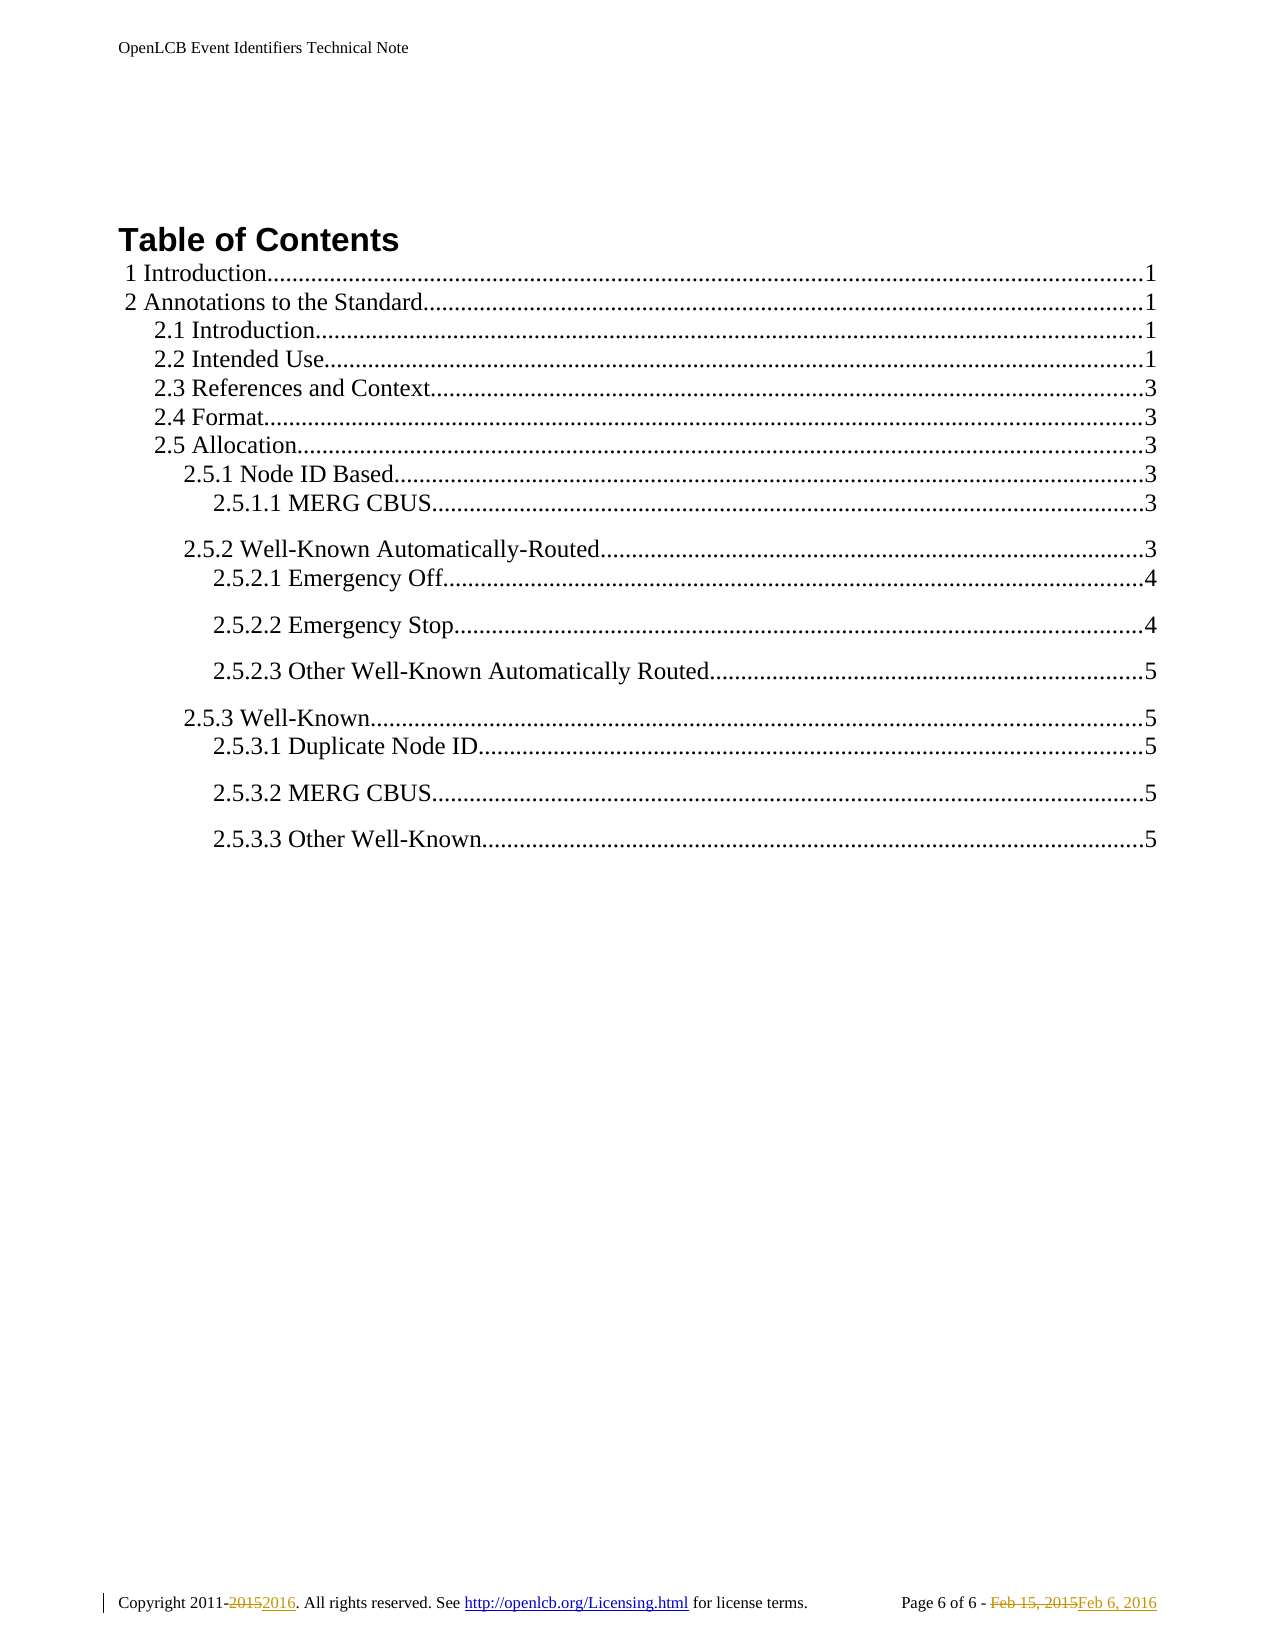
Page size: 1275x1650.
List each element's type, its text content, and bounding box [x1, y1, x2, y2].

text 2.5.3 Well-Known 5 [177, 703, 1157, 731]
text 1 Introduction 1 [118, 258, 1157, 287]
text 2.2 Intended Use 1 [148, 344, 1157, 373]
text 2.5.3.1 Duplicate Node ID 5 [207, 731, 1157, 760]
text 2.5 Allocation 3 [148, 431, 1157, 459]
text 2.5.2 Well-Known Automatically-Routed 3 [177, 534, 1157, 563]
text 2 Annotations to the Standard 1 [118, 287, 1157, 316]
text 2.5.1.1 MERG CBUS 3 [207, 488, 1157, 517]
text 2.5.1 Node ID Based 3 [177, 459, 1157, 488]
text 2.5.3.2 MERG CBUS 5 [207, 778, 1157, 807]
text 2.5.2.3 Other Well-Known Automatically Routed 5 [207, 656, 1157, 685]
subtitle Table of Contents [118, 220, 1157, 258]
text 2.3 References and Context 3 [148, 373, 1157, 402]
text 2.5.3.3 Other Well-Known 5 [207, 824, 1157, 853]
text 2.5.2.2 Emergency Stop 4 [207, 610, 1157, 638]
text 2.5.2.1 Emergency Off 4 [207, 563, 1157, 592]
text 2.4 Format 3 [148, 402, 1157, 431]
text 2.1 Introduction 1 [148, 316, 1157, 344]
